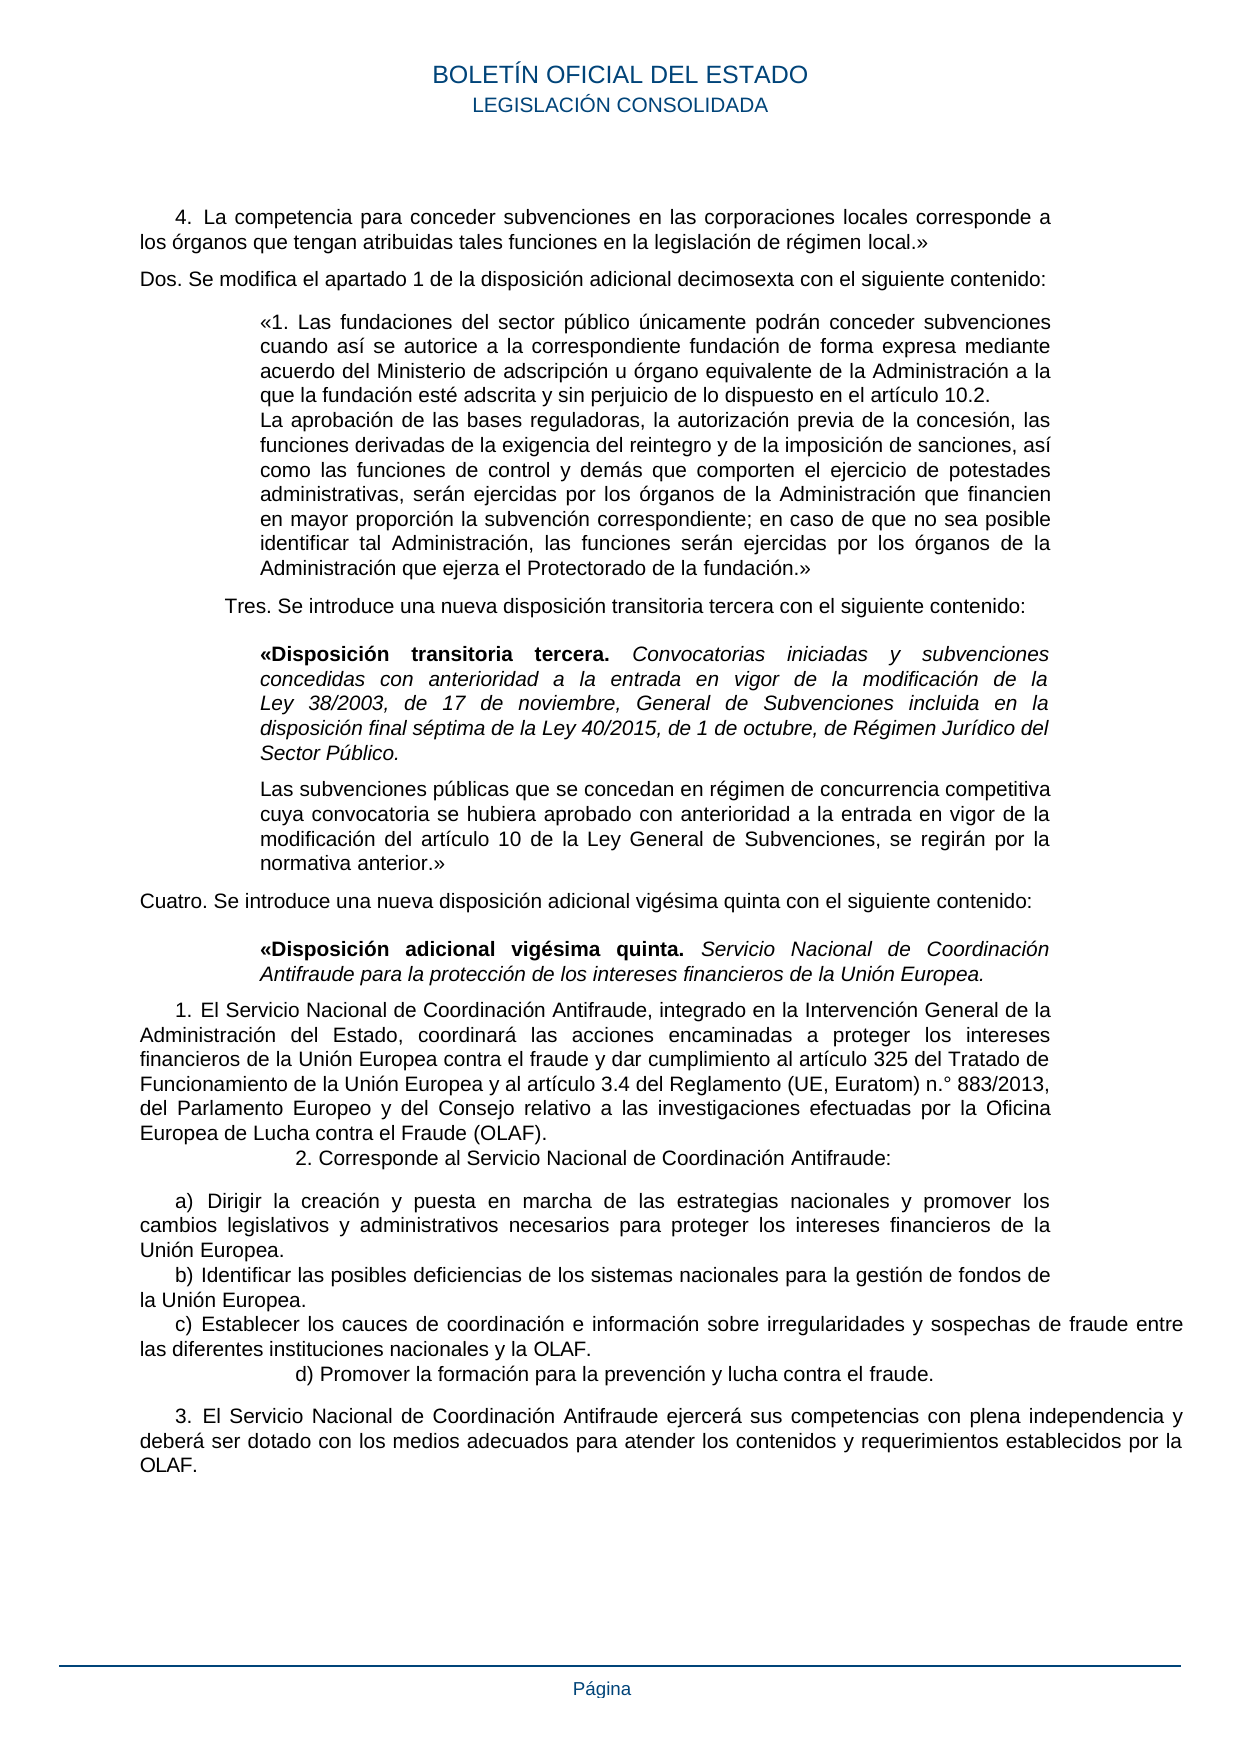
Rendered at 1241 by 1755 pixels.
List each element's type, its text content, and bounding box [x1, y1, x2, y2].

text Las subvenciones públicas que se concedan en régimen de concurrencia competitiva cuya convocatoria se hubiera aprobado con anterioridad a la entrada en vigor de la modificación del artículo 10 de la Ley General de Subvenciones, se regirán por la normativa anterior.» [260, 777, 1052, 875]
list La competencia para conceder subvenciones en las corporaciones locales corresponde a los órganos que tengan atribuidas tales funciones en la legislación de régimen local.» [139, 205, 1052, 254]
list Dirigir la creación y puesta en marcha de las estrategias nacionales y promover los cambios legislativos y administrativos necesarios para proteger los intereses financieros de la Unión Europea. [139, 1189, 1052, 1262]
text Tres. Se introduce una nueva disposición transitoria tercera con el siguiente contenido: [224, 593, 1184, 617]
text «1. Las fundaciones del sector público únicamente podrán conceder subvenciones cuando así se autorice a la correspondiente fundación de forma expresa mediante acuerdo del Ministerio de adscripción u órgano equivalente de la Administración a la que la fundación esté adscrita y sin perjuicio de lo dispuesto en el artículo 10.2. [260, 309, 1052, 407]
text Cuatro. Se introduce una nueva disposición adicional vigésima quinta con el siguiente contenido: [139, 888, 1052, 912]
text Dos. Se modifica el apartado 1 de la disposición adicional decimosexta con el siguiente contenido: [139, 267, 1052, 291]
list Establecer los cauces de coordinación e información sobre irregularidades y sospechas de fraude entre las diferentes instituciones nacionales y la OLAF. [139, 1312, 1184, 1361]
text «Disposición transitoria tercera. Convocatorias iniciadas y subvenciones concedidas con anterioridad a la entrada en vigor de la modificación de la Ley 38/2003, de 17 de noviembre, General de Subvenciones incluida en la disposición final séptima de la Ley 40/2015, de 1 de octubre, de Régimen Jurídico del Sector Público. [260, 642, 1052, 764]
text La aprobación de las bases reguladoras, la autorización previa de la concesión, las funciones derivadas de la exigencia del reintegro y de la imposición de sanciones, así como las funciones de control y demás que comporten el ejercicio de potestades administrativas, serán ejercidas por los órganos de la Administración que financien en mayor proporción la subvención correspondiente; en caso de que no sea posible identificar tal Administración, las funciones serán ejercidas por los órganos de la Administración que ejerza el Protectorado de la fundación.» [260, 408, 1052, 580]
text «Disposición adicional vigésima quinta. Servicio Nacional de Coordinación Antifraude para la protección de los intereses financieros de la Unión Europea. [260, 937, 1052, 985]
list El Servicio Nacional de Coordinación Antifraude ejercerá sus competencias con plena independencia y deberá ser dotado con los medios adecuados para atender los contenidos y requerimientos establecidos por la OLAF. [139, 1404, 1184, 1477]
list Corresponde al Servicio Nacional de Coordinación Antifraude: [295, 1146, 1184, 1170]
list El Servicio Nacional de Coordinación Antifraude, integrado en la Intervención General de la Administración del Estado, coordinará las acciones encaminadas a proteger los intereses financieros de la Unión Europea contra el fraude y dar cumplimiento al artículo 325 del Tratado de Funcionamiento de la Unión Europea y al artículo 3.4 del Reglamento (UE, Euratom) n.° 883/2013, del Parlamento Europeo y del Consejo relativo a las investigaciones efectuadas por la Oficina Europea de Lucha contra el Fraude (OLAF). [139, 998, 1052, 1145]
list Identificar las posibles deficiencias de los sistemas nacionales para la gestión de fondos de la Unión Europea. [139, 1263, 1052, 1311]
list Promover la formación para la prevención y lucha contra el fraude. [295, 1361, 1184, 1385]
